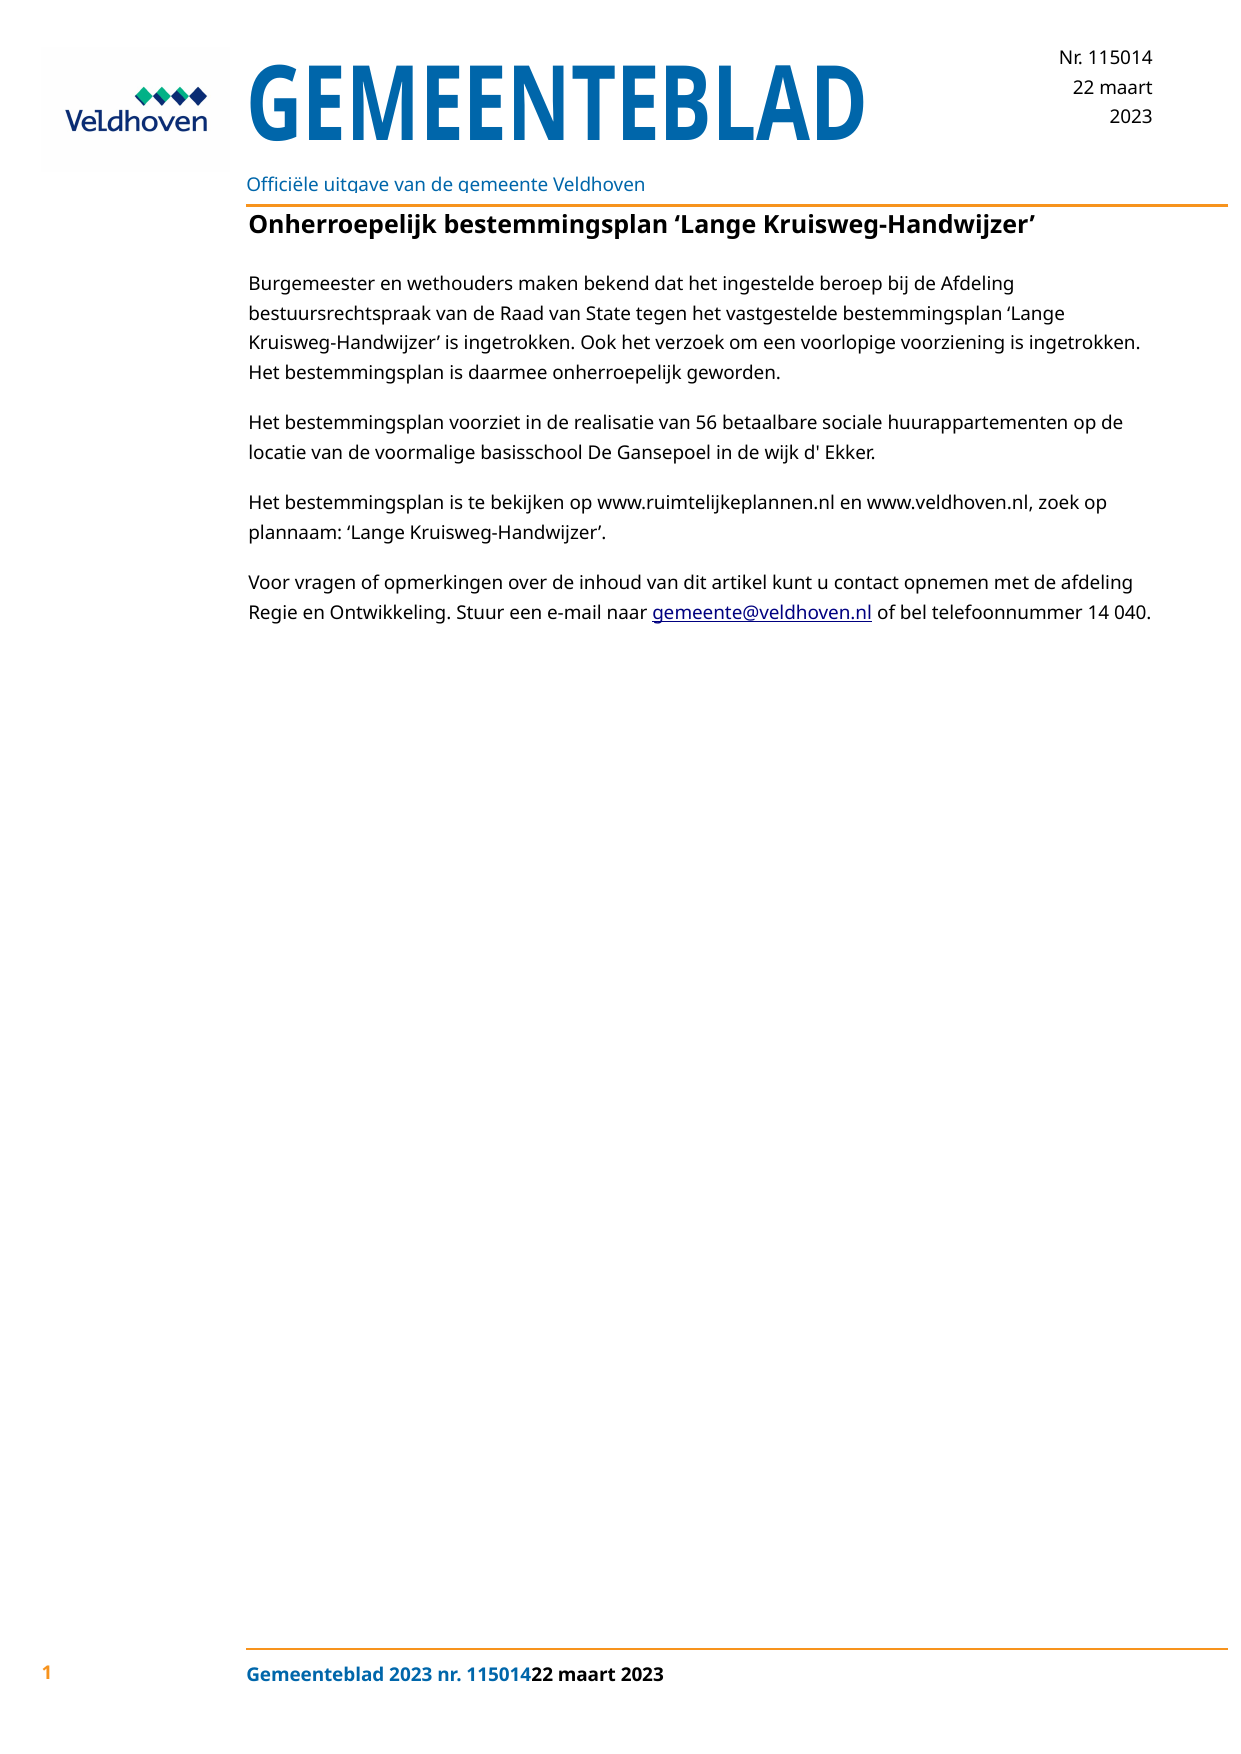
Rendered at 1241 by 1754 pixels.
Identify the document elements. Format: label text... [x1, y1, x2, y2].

picture [41, 47, 231, 172]
text Burgemeester en wethouders maken bekend dat het ingestelde beroep bij de Afdeling bestuursrechtspraak van de Raad van State tegen het vastgestelde bestemmingsplan ‘Lange Kruisweg-Handwijzer’ is ingetrokken. Ook het verzoek om een voorlopige voorziening is ingetrokken. Het bestemmingsplan is daarmee onherroepelijk geworden. [248, 270, 1152, 385]
text Het bestemmingsplan voorziet in de realisatie van 56 betaalbare sociale huurappartementen op de locatie van de voormalige basisschool De Gansepoel in de wijk d' Ekker. [248, 409, 1152, 465]
text Het bestemmingsplan is te bekijken op www.ruimtelijkeplannen.nl en www.veldhoven.nl, zoek op plannaam: ‘Lange Kruisweg-Handwijzer’. [248, 489, 1152, 545]
text Voor vragen of opmerkingen over de inhoud van dit artikel kunt u contact opnemen met de afdeling Regie en Ontwikkeling. Stuur een e-mail naar gemeente@veldhoven.nl of bel telefoonnummer 14 040. [248, 569, 1152, 625]
text Onherroepelijk bestemmingsplan ‘Lange Kruisweg-Handwijzer’ [248, 207, 1152, 241]
